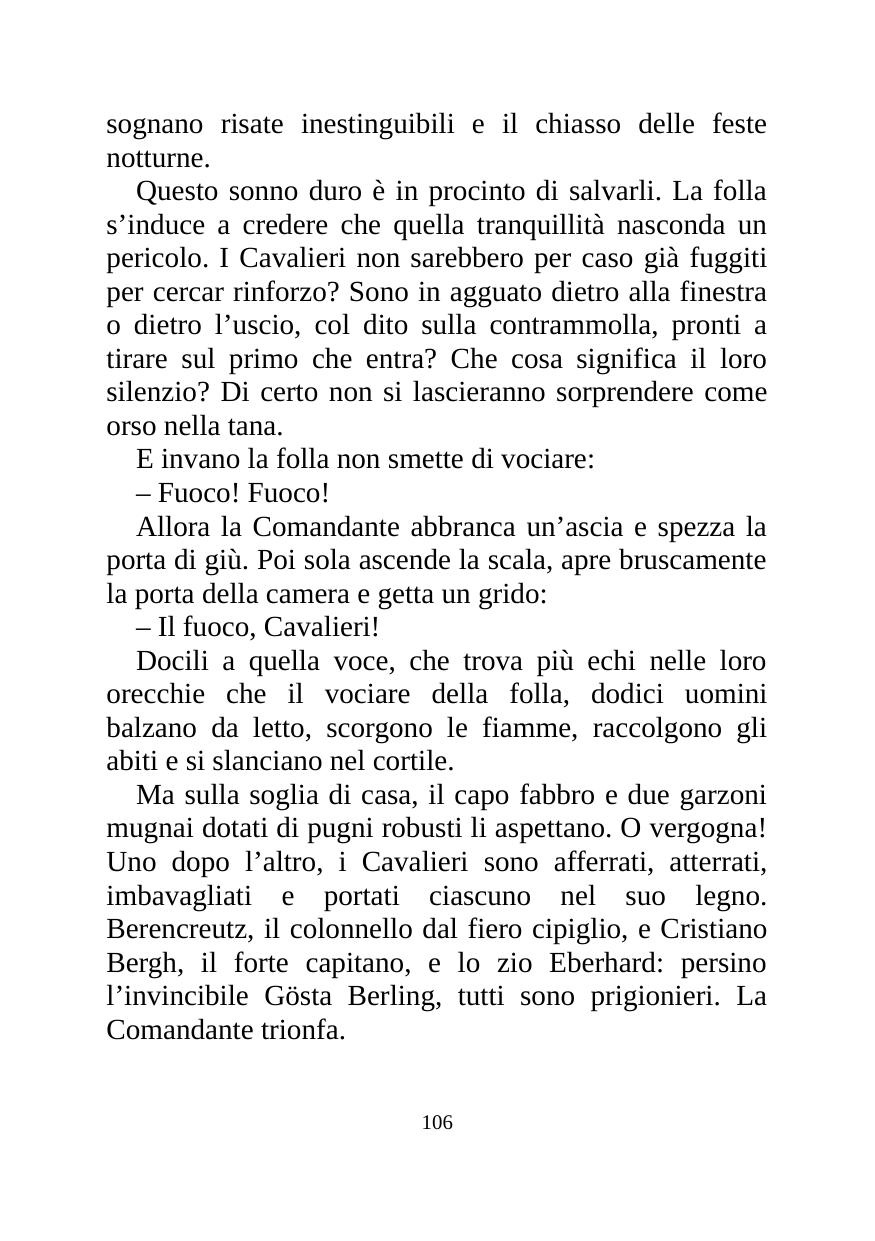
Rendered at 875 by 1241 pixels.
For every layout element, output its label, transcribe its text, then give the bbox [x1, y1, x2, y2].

text sognano risate inestinguibili e il chiasso delle feste notturne. [106, 106, 768, 173]
text Questo sonno duro è in procinto di salvarli. La folla s’induce a credere che quella tranquillità nasconda un pericolo. I Cavalieri non sarebbero per caso già fuggiti per cercar rinforzo? Sono in agguato dietro alla finestra o dietro l’uscio, col dito sulla contrammolla, pronti a tirare sul primo che entra? Che cosa significa il loro silenzio? Di certo non si lascieranno sorprendere come orso nella tana. [106, 173, 768, 442]
text Allora la Comandante abbranca un’ascia e spezza la porta di giù. Poi sola ascende la scala, apre bruscamente la porta della camera e getta un grido: [106, 509, 768, 609]
text – Fuoco! Fuoco! [106, 475, 768, 509]
text – Il fuoco, Cavalieri! [106, 609, 768, 643]
text Docili a quella voce, che trova più echi nelle loro orecchie che il vociare della folla, dodici uomini balzano da letto, scorgono le fiamme, raccolgono gli abiti e si slanciano nel cortile. [106, 643, 768, 777]
text Ma sulla soglia di casa, il capo fabbro e due garzoni mugnai dotati di pugni robusti li aspettano. O vergogna! Uno dopo l’altro, i Cavalieri sono afferrati, atterrati, imbavagliati e portati ciascuno nel suo legno. Berencreutz, il colonnello dal fiero cipiglio, e Cristiano Bergh, il forte capitano, e lo zio Eberhard: persino l’invincibile Gösta Berling, tutti sono prigionieri. La Comandante trionfa. [106, 777, 768, 1045]
text E invano la folla non smette di vociare: [106, 442, 768, 475]
